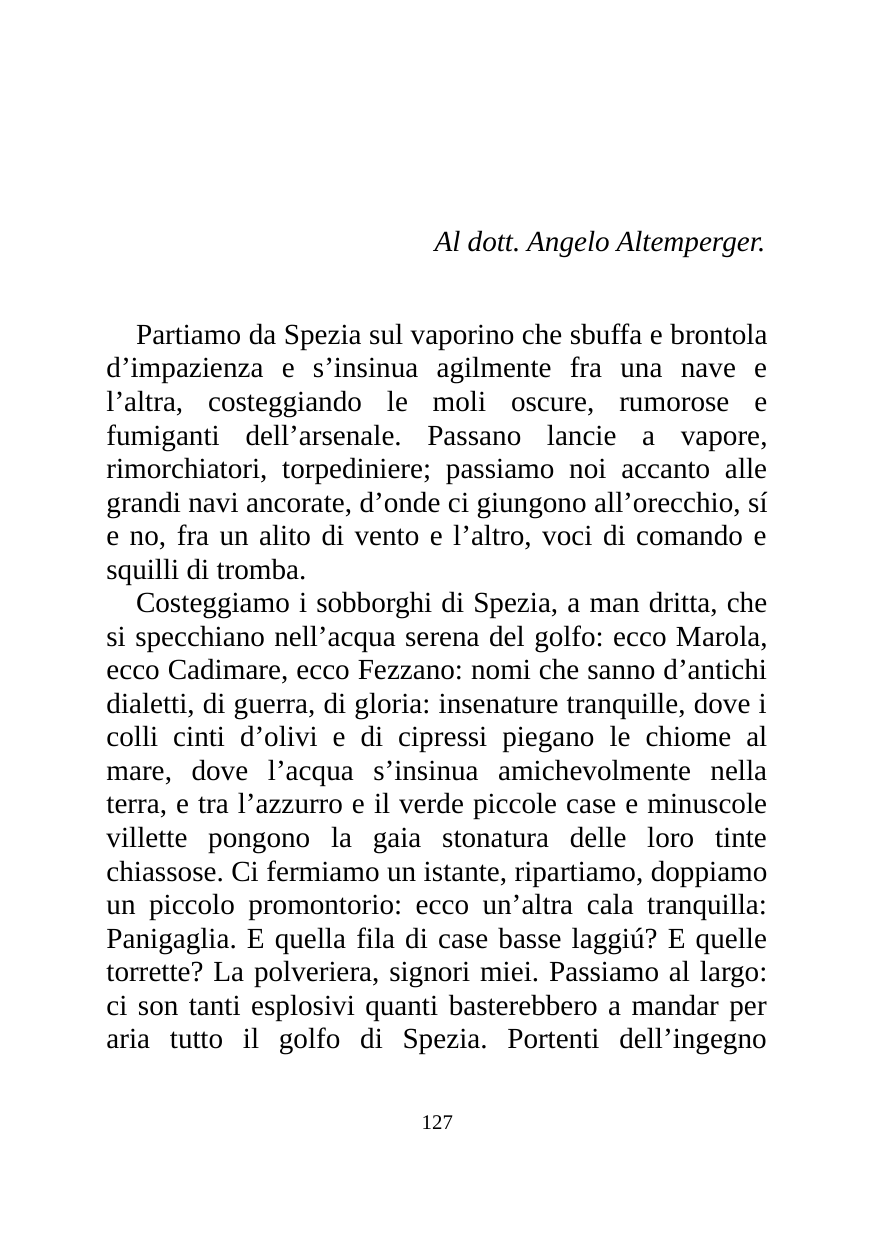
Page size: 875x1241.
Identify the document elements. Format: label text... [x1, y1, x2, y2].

text Costeggiamo i sobborghi di Spezia, a man dritta, che si specchiano nell’acqua serena del golfo: ecco Marola, ecco Cadimare, ecco Fezzano: nomi che sanno d’antichi dialetti, di guerra, di gloria: insenature tranquille, dove i colli cinti d’olivi e di cipressi piegano le chiome al mare, dove l’acqua s’insinua amichevolmente nella terra, e tra l’azzurro e il verde piccole case e minuscole villette pongono la gaia stonatura delle loro tinte chiassose. Ci fermiamo un istante, ripartiamo, doppiamo un piccolo promontorio: ecco un’altra cala tranquilla: Panigaglia. E quella fila di case basse laggiú? E quelle torrette? La polveriera, signori miei. Passiamo al largo: ci son tanti esplosivi quanti basterebbero a mandar per aria tutto il golfo di Spezia. Portenti dell’ingegno [106, 585, 768, 1055]
text Partiamo da Spezia sul vaporino che sbuffa e brontola d’impazienza e s’insinua agilmente fra una nave e l’altra, costeggiando le moli oscure, rumorose e fumiganti dell’arsenale. Passano lancie a vapore, rimorchiatori, torpediniere; passiamo noi accanto alle grandi navi ancorate, d’onde ci giungono all’orecchio, sí e no, fra un alito di vento e l’altro, voci di comando e squilli di tromba. [106, 317, 768, 585]
text Al dott. Angelo Altemperger. [106, 224, 768, 258]
